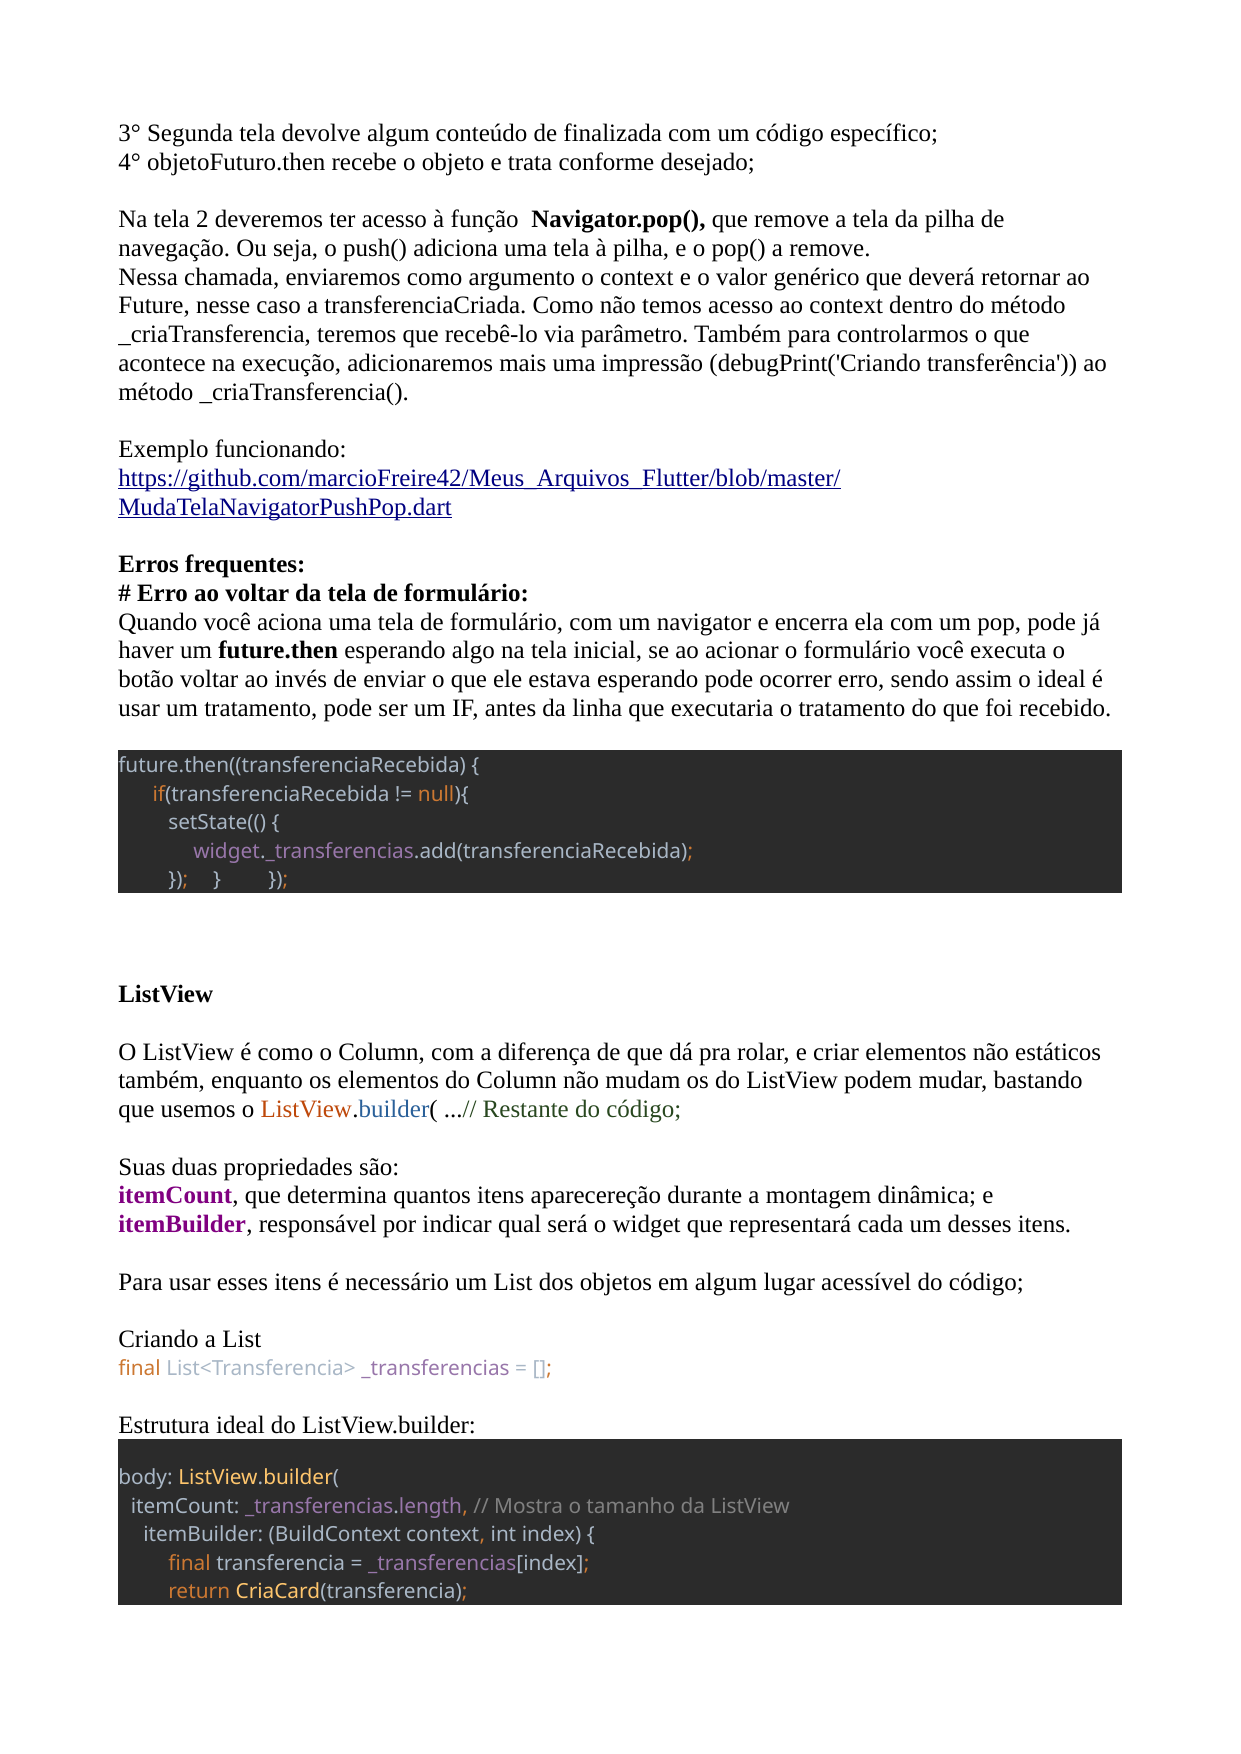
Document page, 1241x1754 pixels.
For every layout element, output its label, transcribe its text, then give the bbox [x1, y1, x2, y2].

text setState(() { [118, 807, 1122, 836]
text Na tela 2 deveremos ter acesso à função Navigator.pop(), que remove a tela da pilha de navegação. Ou seja, o push() adiciona uma tela à pilha, e o pop() a remove. [118, 204, 1122, 262]
text Quando você aciona uma tela de formulário, com um navigator e encerra ela com um pop, pode já haver um future.then esperando algo na tela inicial, se ao acionar o formulário você executa o botão voltar ao invés de enviar o que ele estava esperando pode ocorrer erro, sendo assim o ideal é usar um tratamento, pode ser um IF, antes da linha que executaria o tratamento do que foi recebido. [118, 607, 1122, 722]
text itemBuilder, responsável por indicar qual será o widget que representará cada um desses itens. [118, 1209, 1122, 1238]
text Exemplo funcionando: [118, 434, 1122, 463]
text final List<Transferencia> _transferencias = []; [118, 1353, 1122, 1381]
text if(transferenciaRecebida != null){ [118, 779, 1122, 807]
text O ListView é como o Column, com a diferença de que dá pra rolar, e criar elementos não estáticos também, enquanto os elementos do Column não mudam os do ListView podem mudar, bastando que usemos o ListView.builder( ...// Restante do código; [118, 1037, 1122, 1123]
text Estrutura ideal do ListView.builder: [118, 1410, 1122, 1439]
text return CriaCard(transferencia); [118, 1576, 1122, 1605]
text 4° objetoFuturo.then recebe o objeto e trata conforme desejado; [118, 147, 1122, 176]
text future.then((transferenciaRecebida) { [118, 750, 1122, 779]
text }); } }); [118, 864, 1122, 893]
text final transferencia = _transferencias[index]; [118, 1548, 1122, 1576]
text # Erro ao voltar da tela de formulário: [118, 578, 1122, 607]
text Criando a List [118, 1324, 1122, 1353]
text ListView [118, 979, 1122, 1008]
text body: ListView.builder( [118, 1462, 1122, 1491]
text widget._transferencias.add(transferenciaRecebida); [118, 836, 1122, 864]
text itemCount, que determina quantos itens aparecereção durante a montagem dinâmica; e [118, 1181, 1122, 1209]
text Erros frequentes: [118, 549, 1122, 578]
text 3° Segunda tela devolve algum conteúdo de finalizada com um código específico; [118, 118, 1122, 147]
text Nessa chamada, enviaremos como argumento o context e o valor genérico que deverá retornar ao Future, nesse caso a transferenciaCriada. Como não temos acesso ao context dentro do método _criaTransferencia, teremos que recebê-lo via parâmetro. Também para controlarmos o que acontece na execução, adicionaremos mais uma impressão (debugPrint('Criando transferência')) ao método _criaTransferencia(). [118, 262, 1122, 406]
text itemCount: _transferencias.length, // Mostra o tamanho da ListView [118, 1491, 1122, 1519]
text itemBuilder: (BuildContext context, int index) { [118, 1519, 1122, 1548]
text Para usar esses itens é necessário um List dos objetos em algum lugar acessível do código; [118, 1267, 1122, 1296]
text Suas duas propriedades são: [118, 1152, 1122, 1181]
text https://github.com/marcioFreire42/Meus_Arquivos_Flutter/blob/master/MudaTelaNavigatorPushPop.dart [118, 463, 1122, 521]
